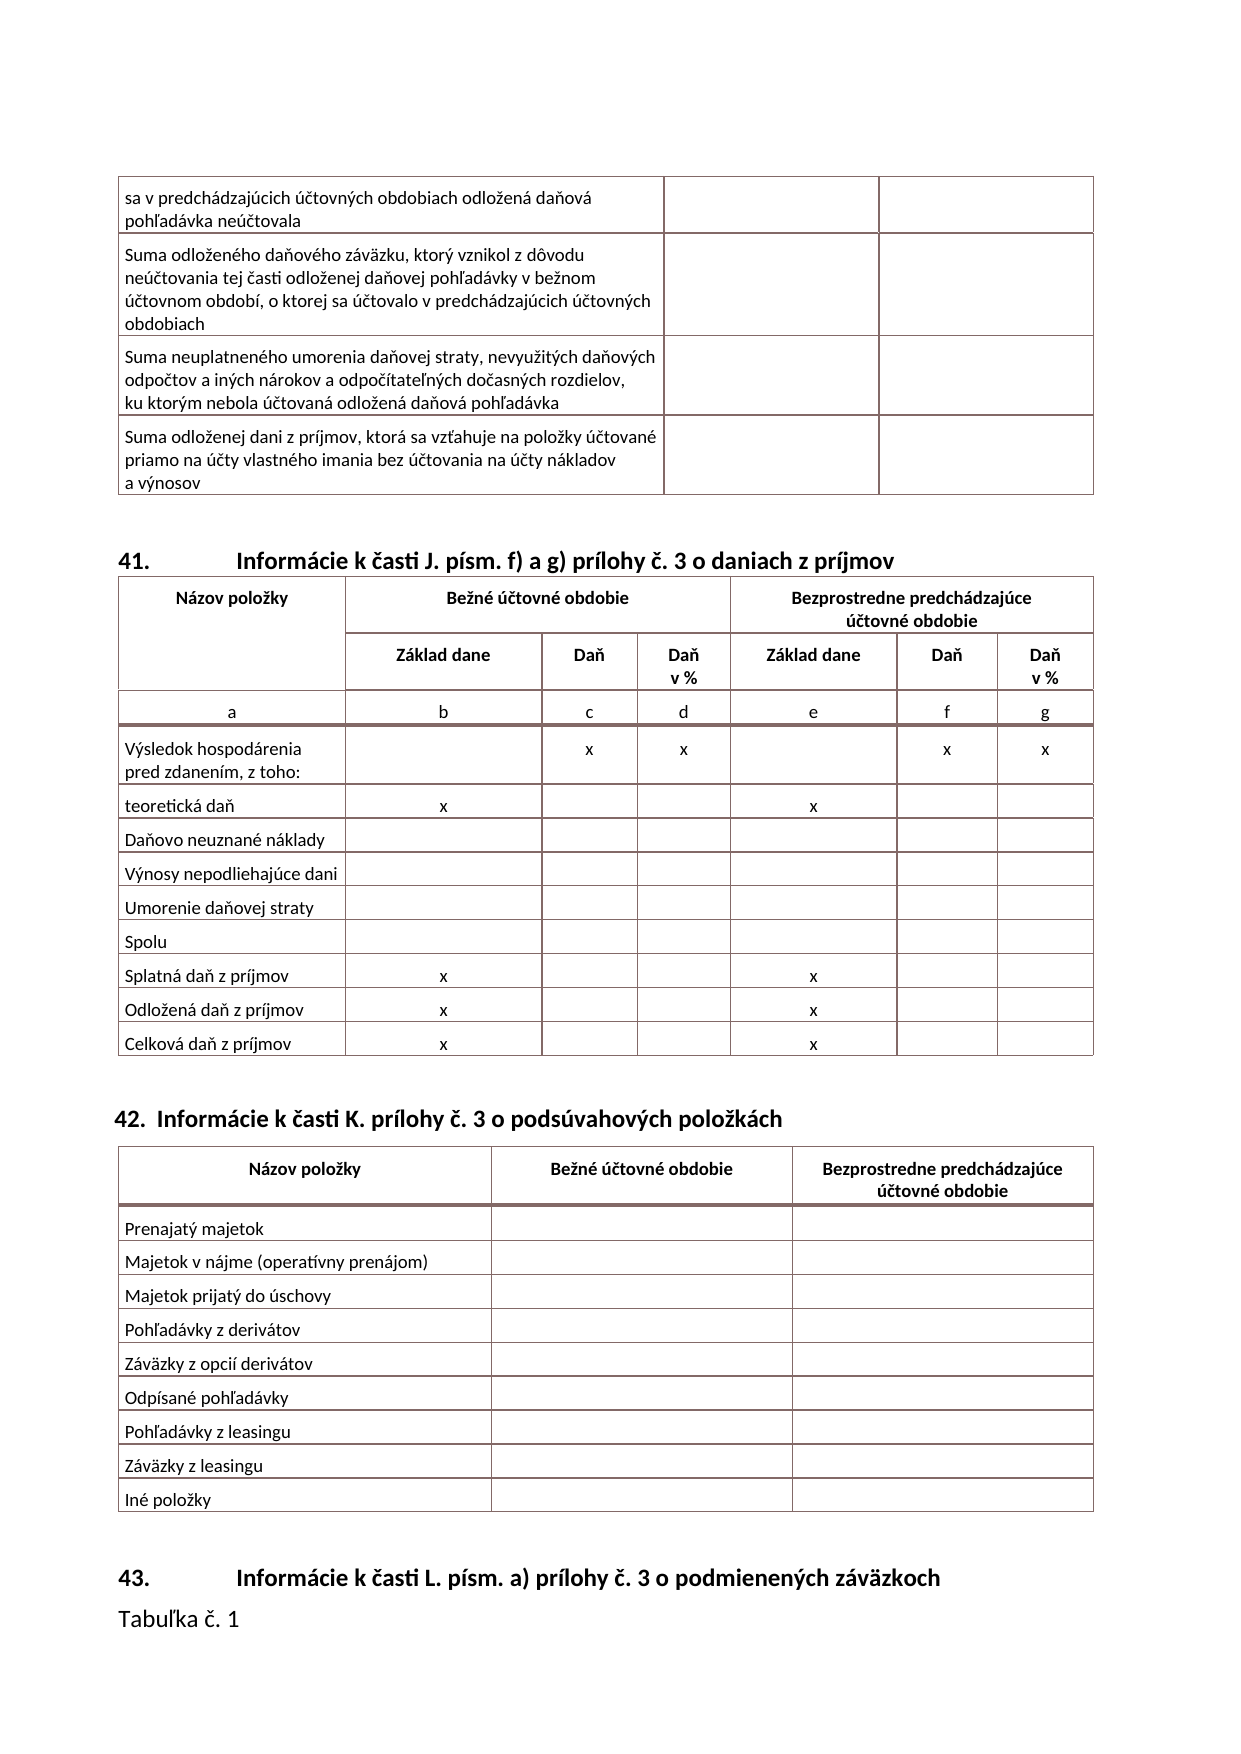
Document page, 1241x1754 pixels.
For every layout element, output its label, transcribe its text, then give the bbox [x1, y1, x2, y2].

table_cell [346, 853, 541, 885]
table_cell [731, 819, 896, 851]
table_header Bezprostredne predchádzajúce účtovné obdobie [793, 1147, 1093, 1203]
table_cell [665, 234, 878, 335]
table_cell [731, 853, 896, 885]
table_cell [998, 988, 1093, 1021]
table_cell [543, 1022, 637, 1055]
table_cell [731, 920, 896, 953]
table_header Názov položky [119, 577, 345, 689]
table_cell f [898, 691, 997, 723]
table_cell [638, 785, 730, 817]
table_cell [492, 1207, 792, 1240]
table_cell [492, 1241, 792, 1274]
table_cell [638, 819, 730, 851]
table_cell x [731, 954, 896, 987]
table_cell [638, 920, 730, 953]
table_cell [793, 1445, 1093, 1477]
table_cell Umorenie daňovej straty [119, 886, 345, 919]
table_cell Majetok prijatý do úschovy [119, 1275, 491, 1308]
table_cell Výnosy nepodliehajúce dani [119, 853, 345, 885]
table_cell [898, 954, 997, 987]
table_cell [998, 819, 1093, 851]
table_cell b [346, 691, 541, 723]
table_cell [793, 1343, 1093, 1375]
table_cell Suma odloženého daňového záväzku, ktorý vznikol z dôvodu neúčtovania tej časti odloženej daňovej pohľadávky v bežnom účtovnom období, o ktorej sa účtovalo v predchádzajúcich účtovných obdobiach [119, 234, 663, 335]
table_cell [793, 1309, 1093, 1342]
table_cell [638, 988, 730, 1021]
table_cell Výsledok hospodárenia pred zdanením, z toho: [119, 727, 345, 783]
table_cell [793, 1479, 1093, 1511]
table_cell [898, 853, 997, 885]
table_cell [543, 853, 637, 885]
table_cell [543, 954, 637, 987]
table_header Bezprostredne predchádzajúce účtovné obdobie [731, 577, 1093, 632]
table_cell [543, 988, 637, 1021]
table_cell x [731, 785, 896, 817]
table_cell [793, 1411, 1093, 1443]
table_cell [731, 886, 896, 919]
table_cell [665, 416, 878, 494]
table_cell [346, 886, 541, 919]
table_cell x [731, 988, 896, 1021]
table_cell x [731, 1022, 896, 1055]
table_cell [898, 1022, 997, 1055]
text 43. Informácie k časti L. písm. a) prílohy č. 3 o podmienených záväzkoch [118, 1562, 1122, 1593]
table_cell Daň [898, 634, 997, 689]
table_cell [898, 785, 997, 817]
table_header Názov položky [119, 1147, 491, 1203]
table_cell [492, 1309, 792, 1342]
table_cell [492, 1479, 792, 1511]
table_cell [793, 1241, 1093, 1274]
table_cell [492, 1411, 792, 1443]
table_cell [346, 727, 541, 783]
text Tabuľka č. 1 [118, 1603, 1122, 1633]
table_cell Suma odloženej dani z príjmov, ktorá sa vzťahuje na položky účtované priamo na účty vlastného imania bez účtovania na účty nákladov a výnosov [119, 416, 663, 494]
table_cell x [543, 727, 637, 783]
table_header Bežné účtovné obdobie [346, 577, 730, 632]
table_cell Odložená daň z príjmov [119, 988, 345, 1021]
table_cell Záväzky z leasingu [119, 1445, 491, 1477]
table_cell x [898, 727, 997, 783]
table_cell [998, 886, 1093, 919]
table_cell [898, 988, 997, 1021]
table_cell Majetok v nájme (operatívny prenájom) [119, 1241, 491, 1274]
table_cell [880, 336, 1093, 414]
table_cell Pohľadávky z derivátov [119, 1309, 491, 1342]
table_cell x [638, 727, 730, 783]
table_cell Základ dane [731, 634, 896, 689]
table_cell x [998, 727, 1093, 783]
table_cell Pohľadávky z leasingu [119, 1411, 491, 1443]
table_cell [638, 1022, 730, 1055]
table_cell Daň v % [998, 634, 1093, 689]
table_cell [492, 1445, 792, 1477]
table_cell Odpísané pohľadávky [119, 1377, 491, 1409]
table_cell [998, 785, 1093, 817]
table_cell [638, 853, 730, 885]
table_cell [998, 1022, 1093, 1055]
table_cell [638, 886, 730, 919]
table_cell [998, 920, 1093, 953]
table_cell c [543, 691, 637, 723]
table_cell [898, 886, 997, 919]
table_cell Základ dane [346, 634, 541, 689]
table_cell Splatná daň z príjmov [119, 954, 345, 987]
table_cell [793, 1275, 1093, 1308]
table_cell [543, 920, 637, 953]
table_cell [731, 727, 896, 783]
table_cell x [346, 785, 541, 817]
table_cell Suma neuplatneného umorenia daňovej straty, nevyužitých daňových odpočtov a iných nárokov a odpočítateľných dočasných rozdielov, ku ktorým nebola účtovaná odložená daňová pohľadávka [119, 336, 663, 414]
table_cell [998, 853, 1093, 885]
table_cell Záväzky z opcií derivátov [119, 1343, 491, 1375]
table_cell [880, 416, 1093, 494]
table_cell [543, 785, 637, 817]
table_cell [898, 819, 997, 851]
table_cell [543, 886, 637, 919]
table_cell [492, 1343, 792, 1375]
table_cell [898, 920, 997, 953]
table_cell Daňovo neuznané náklady [119, 819, 345, 851]
table_cell Celková daň z príjmov [119, 1022, 345, 1055]
table_header Bežné účtovné obdobie [492, 1147, 792, 1203]
table_cell sa v predchádzajúcich účtovných obdobiach odložená daňová pohľadávka neúčtovala [119, 177, 663, 232]
table_cell [665, 177, 878, 232]
table_cell [793, 1377, 1093, 1409]
table_cell g [998, 691, 1093, 723]
table_cell [880, 234, 1093, 335]
table_cell x [346, 1022, 541, 1055]
table_cell [638, 954, 730, 987]
table_cell d [638, 691, 730, 723]
table_cell [543, 819, 637, 851]
table_cell Daň [543, 634, 637, 689]
table_cell teoretická daň [119, 785, 345, 817]
text 41. Informácie k časti J. písm. f) a g) prílohy č. 3 o daniach z príjmov [118, 545, 1122, 576]
table_cell Daň v % [638, 634, 730, 689]
table_cell a [119, 691, 345, 723]
table_cell e [731, 691, 896, 723]
table_cell [665, 336, 878, 414]
table_cell Spolu [119, 920, 345, 953]
table_cell [346, 819, 541, 851]
table_cell Iné položky [119, 1479, 491, 1511]
table_cell x [346, 954, 541, 987]
table_cell [793, 1207, 1093, 1240]
table_cell x [346, 988, 541, 1021]
text 42. Informácie k časti K. prílohy č. 3 o podsúvahových položkách [114, 1103, 1122, 1134]
table_cell [346, 920, 541, 953]
table_cell [492, 1275, 792, 1308]
table_cell [880, 177, 1093, 232]
table_cell Prenajatý majetok [119, 1207, 491, 1240]
table_cell [492, 1377, 792, 1409]
table_cell [998, 954, 1093, 987]
